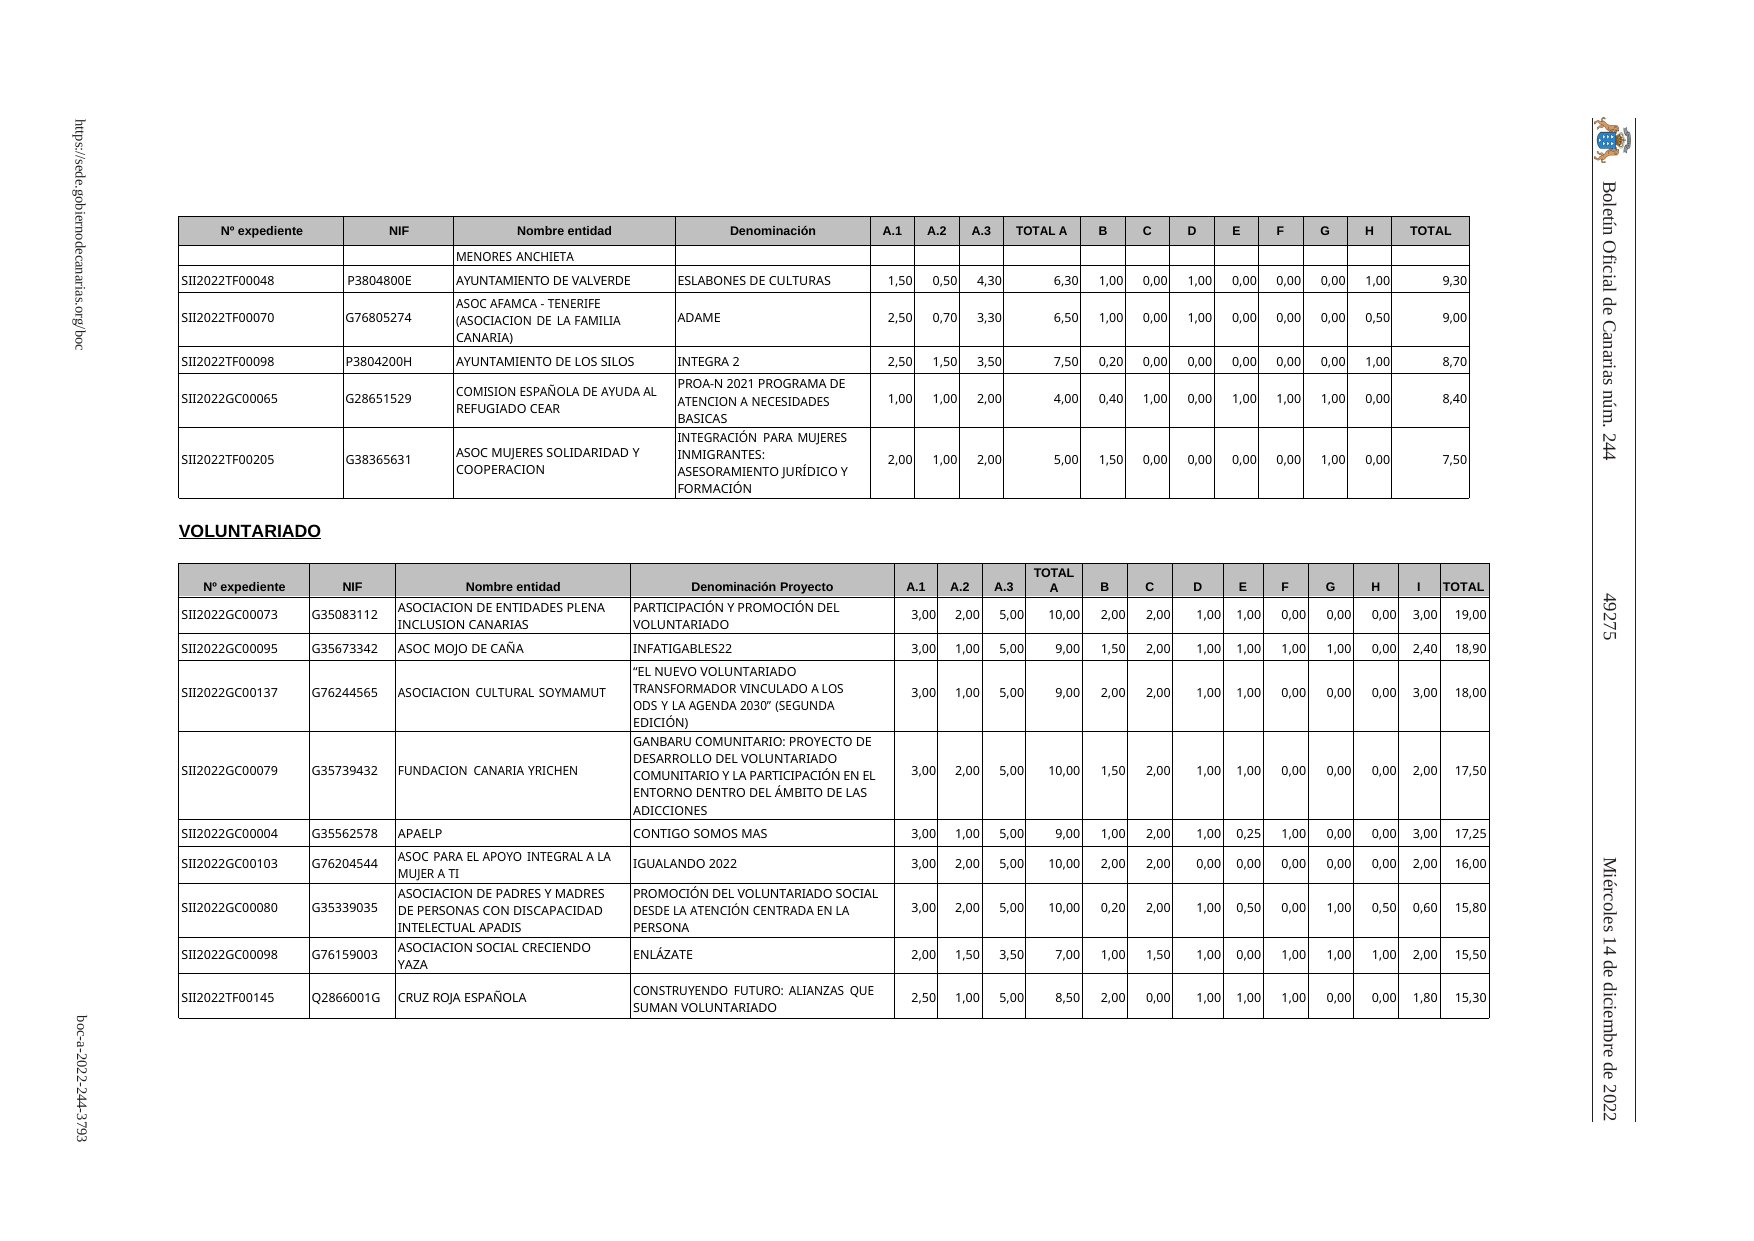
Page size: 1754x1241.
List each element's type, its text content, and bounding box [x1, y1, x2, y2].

table_cell 1,00 [1304, 374, 1347, 427]
table_cell 7,50 [1004, 347, 1080, 373]
table_cell 5,00 [983, 732, 1025, 819]
table_cell 1,80 [1399, 974, 1440, 1018]
table_cell 2,00 [1128, 661, 1172, 731]
table_header I [1399, 564, 1440, 596]
table_cell 0,50 [1224, 884, 1263, 936]
table_cell 9,00 [1026, 661, 1082, 731]
table_cell 5,00 [983, 820, 1025, 846]
table_cell 0,00 [1224, 847, 1263, 882]
table_cell 6,50 [1004, 293, 1080, 346]
table_cell [676, 246, 870, 265]
table_cell P3804800E [344, 266, 453, 292]
table_cell 2,00 [1128, 884, 1172, 936]
table_cell 2,00 [1128, 598, 1172, 633]
table_cell 1,00 [915, 428, 959, 498]
table_cell AYUNTAMIENTO DE VALVERDE [454, 266, 675, 292]
table_cell 0,00 [1348, 374, 1391, 427]
table_cell 1,50 [871, 266, 914, 292]
table_cell 2,00 [1083, 847, 1127, 882]
table_cell 5,00 [983, 974, 1025, 1018]
table_cell 4,00 [1004, 374, 1080, 427]
table_cell [344, 246, 453, 265]
table_cell SII2022GC00065 [179, 374, 343, 427]
table_cell 1,00 [1083, 938, 1127, 973]
table_cell [1126, 246, 1169, 265]
table_cell 1,00 [1173, 598, 1223, 633]
table_cell 0,00 [1309, 598, 1353, 633]
table_cell 17,25 [1441, 820, 1489, 846]
table_cell G28651529 [344, 374, 453, 427]
table_cell 2,00 [938, 732, 982, 819]
table_cell 0,50 [1348, 293, 1391, 346]
table_cell 0,00 [1264, 732, 1308, 819]
table_cell SII2022GC00103 [179, 847, 309, 882]
table_cell 1,00 [1081, 293, 1125, 346]
table_cell 2,50 [871, 293, 914, 346]
table_cell 7,00 [1026, 938, 1082, 973]
table_cell 2,00 [938, 598, 982, 633]
table_cell 0,40 [1081, 374, 1125, 427]
table_cell ADAME [676, 293, 870, 346]
text https://sede.gobiernodecanarias.org/boc [72, 119, 89, 352]
table_cell 8,40 [1392, 374, 1469, 427]
table_cell 1,00 [1348, 266, 1391, 292]
table_cell 1,00 [1173, 884, 1223, 936]
table_cell ASOCIACION DE ENTIDADES PLENA INCLUSION CANARIAS [396, 598, 630, 633]
table_cell SII2022TF00048 [179, 266, 343, 292]
table_cell 6,30 [1004, 266, 1080, 292]
table_header A.3 [960, 217, 1003, 245]
table_cell 2,00 [895, 938, 937, 973]
table_cell 5,00 [983, 634, 1025, 660]
table_cell 1,00 [1170, 266, 1214, 292]
table_cell 1,00 [1173, 661, 1223, 731]
table_cell 0,00 [1128, 974, 1172, 1018]
table_header Nombre entidad [454, 217, 675, 245]
table_header NIF [310, 564, 395, 596]
table_cell 2,00 [1128, 634, 1172, 660]
table_cell 1,00 [871, 374, 914, 427]
table_cell 1,00 [1309, 884, 1353, 936]
table_cell 4,30 [960, 266, 1003, 292]
table_cell 0,00 [1354, 974, 1398, 1018]
table_header E [1215, 217, 1258, 245]
table_cell 0,00 [1354, 598, 1398, 633]
table_cell 2,00 [960, 428, 1003, 498]
table_cell 0,00 [1170, 347, 1214, 373]
table_cell 7,50 [1392, 428, 1469, 498]
table_cell 1,00 [1304, 428, 1347, 498]
table_header A.3 [983, 564, 1025, 596]
table_cell 0,20 [1083, 884, 1127, 936]
table_cell P3804200H [344, 347, 453, 373]
table_header B [1081, 217, 1125, 245]
table_cell 0,00 [1264, 847, 1308, 882]
table_cell ASOCIACION DE PADRES Y MADRES DE PERSONAS CON DISCAPACIDAD INTELECTUAL APADIS [396, 884, 630, 936]
table_cell 1,00 [1264, 938, 1308, 973]
table_cell 0,00 [1126, 347, 1169, 373]
table_cell 10,00 [1026, 884, 1082, 936]
table_cell FUNDACION CANARIA YRICHEN [396, 732, 630, 819]
table_cell 0,00 [1126, 428, 1169, 498]
table_cell 1,50 [1083, 732, 1127, 819]
table_cell [1259, 246, 1303, 265]
table_cell 3,00 [895, 598, 937, 633]
table_cell 1,00 [1173, 974, 1223, 1018]
table_cell SII2022GC00004 [179, 820, 309, 846]
table_cell 0,00 [1224, 938, 1263, 973]
table_cell 1,00 [938, 634, 982, 660]
table_cell 0,50 [1354, 884, 1398, 936]
table_cell 0,00 [1259, 266, 1303, 292]
table_cell 1,00 [1309, 634, 1353, 660]
picture [1594, 117, 1631, 163]
table_cell 2,50 [871, 347, 914, 373]
table_cell 1,50 [915, 347, 959, 373]
table_cell ASOC AFAMCA - TENERIFE (ASOCIACION DE LA FAMILIA CANARIA) [454, 293, 675, 346]
table_cell 2,00 [1128, 820, 1172, 846]
table_cell 10,00 [1026, 847, 1082, 882]
table_cell 2,00 [938, 884, 982, 936]
table_cell 0,00 [1309, 974, 1353, 1018]
table_cell [1004, 246, 1080, 265]
table_cell ASOC PARA EL APOYO INTEGRAL A LA MUJER A TI [396, 847, 630, 882]
table_cell [960, 246, 1003, 265]
table_cell 2,00 [960, 374, 1003, 427]
table_cell 5,00 [983, 847, 1025, 882]
table_cell PARTICIPACIÓN Y PROMOCIÓN DEL VOLUNTARIADO [631, 598, 894, 633]
table_header F [1259, 217, 1303, 245]
table_cell 2,00 [1399, 732, 1440, 819]
table_cell 0,00 [1354, 634, 1398, 660]
table_cell G35739432 [310, 732, 395, 819]
table_cell 1,00 [1215, 374, 1258, 427]
text Boletín Oficial de Canarias núm. 244 [1599, 181, 1621, 462]
table_header Denominación Proyecto [631, 564, 894, 596]
table_cell 5,00 [983, 661, 1025, 731]
table_cell 3,00 [895, 732, 937, 819]
table_cell 1,00 [1081, 266, 1125, 292]
table_cell 1,00 [1264, 820, 1308, 846]
table_cell 1,00 [938, 820, 982, 846]
table_cell [1170, 246, 1214, 265]
table_cell 2,00 [938, 847, 982, 882]
table_cell 8,50 [1026, 974, 1082, 1018]
table_cell SII2022GC00073 [179, 598, 309, 633]
table_cell 19,00 [1441, 598, 1489, 633]
table_cell SII2022GC00095 [179, 634, 309, 660]
table_cell ASOCIACION SOCIAL CRECIENDO YAZA [396, 938, 630, 973]
table_header G [1309, 564, 1353, 596]
table_cell G35562578 [310, 820, 395, 846]
table_cell 2,00 [1128, 732, 1172, 819]
table_header D [1170, 217, 1214, 245]
table_cell 8,70 [1392, 347, 1469, 373]
table_cell [1304, 246, 1347, 265]
table_cell CRUZ ROJA ESPAÑOLA [396, 974, 630, 1018]
table_cell SII2022GC00079 [179, 732, 309, 819]
table_cell 1,00 [1224, 974, 1263, 1018]
table_cell 3,00 [1399, 661, 1440, 731]
table_cell 1,00 [1264, 974, 1308, 1018]
table_cell 0,00 [1309, 661, 1353, 731]
table_cell 1,00 [1126, 374, 1169, 427]
table_cell 15,30 [1441, 974, 1489, 1018]
table_cell 3,00 [1399, 598, 1440, 633]
table_cell 3,00 [895, 661, 937, 731]
table_cell G76204544 [310, 847, 395, 882]
table_cell 15,50 [1441, 938, 1489, 973]
table_cell 1,00 [1173, 732, 1223, 819]
table_cell 15,80 [1441, 884, 1489, 936]
table_cell 0,70 [915, 293, 959, 346]
table_cell 3,50 [960, 347, 1003, 373]
table_cell 0,00 [1215, 293, 1258, 346]
table_cell [871, 246, 914, 265]
table_cell 0,00 [1259, 293, 1303, 346]
table_cell 0,00 [1304, 293, 1347, 346]
table_header C [1128, 564, 1172, 596]
table_cell G38365631 [344, 428, 453, 498]
table_cell SII2022GC00080 [179, 884, 309, 936]
table_header C [1126, 217, 1169, 245]
table_cell SII2022TF00205 [179, 428, 343, 498]
table_cell 2,40 [1399, 634, 1440, 660]
table_cell 0,00 [1264, 661, 1308, 731]
table_cell 0,00 [1126, 293, 1169, 346]
table_cell 1,00 [1173, 820, 1223, 846]
table_cell SII2022TF00145 [179, 974, 309, 1018]
table_cell 2,00 [1083, 661, 1127, 731]
table_cell 1,00 [1224, 661, 1263, 731]
table_cell 0,00 [1348, 428, 1391, 498]
table_cell 1,00 [938, 661, 982, 731]
table_cell G76244565 [310, 661, 395, 731]
table_cell [1392, 246, 1469, 265]
table_header A.2 [938, 564, 982, 596]
table_cell ASOC MOJO DE CAÑA [396, 634, 630, 660]
table_cell 0,00 [1170, 428, 1214, 498]
table_cell G35083112 [310, 598, 395, 633]
table_cell IGUALANDO 2022 [631, 847, 894, 882]
table_cell 1,00 [1264, 634, 1308, 660]
table_cell 0,00 [1309, 732, 1353, 819]
table_cell 1,00 [938, 974, 982, 1018]
table_header Denominación [676, 217, 870, 245]
table_header G [1304, 217, 1347, 245]
table_header A.1 [895, 564, 937, 596]
table_cell 5,00 [1004, 428, 1080, 498]
table_cell 0,00 [1259, 428, 1303, 498]
table_cell AYUNTAMIENTO DE LOS SILOS [454, 347, 675, 373]
table_cell SII2022GC00098 [179, 938, 309, 973]
table_cell 1,00 [1354, 938, 1398, 973]
table_cell 9,30 [1392, 266, 1469, 292]
table_cell INFATIGABLES22 [631, 634, 894, 660]
table_cell 2,00 [1399, 938, 1440, 973]
table_cell MENORES ANCHIETA [454, 246, 675, 265]
table_cell 5,00 [983, 598, 1025, 633]
table_header H [1354, 564, 1398, 596]
table_cell 0,00 [1309, 820, 1353, 846]
table_cell 0,50 [915, 266, 959, 292]
table_cell Q2866001G [310, 974, 395, 1018]
table_cell 0,20 [1081, 347, 1125, 373]
table_cell 1,50 [938, 938, 982, 973]
table_cell 1,00 [1173, 634, 1223, 660]
table_cell 1,00 [1173, 938, 1223, 973]
table_header B [1083, 564, 1127, 596]
table_cell SII2022TF00098 [179, 347, 343, 373]
table_cell PROA-N 2021 PROGRAMA DE ATENCION A NECESIDADES BASICAS [676, 374, 870, 427]
table_cell 3,00 [895, 884, 937, 936]
table_cell 18,90 [1441, 634, 1489, 660]
table_cell 2,00 [1083, 974, 1127, 1018]
table_cell COMISION ESPAÑOLA DE AYUDA AL REFUGIADO CEAR [454, 374, 675, 427]
table_cell 1,00 [915, 374, 959, 427]
table_cell [1215, 246, 1258, 265]
table_cell 2,00 [1128, 847, 1172, 882]
table_header Nº expediente [179, 564, 309, 596]
table_cell 0,60 [1399, 884, 1440, 936]
table_cell 9,00 [1392, 293, 1469, 346]
table_cell 3,00 [895, 847, 937, 882]
table_header A.2 [915, 217, 959, 245]
table_cell 1,00 [1309, 938, 1353, 973]
table_cell [1081, 246, 1125, 265]
table_cell 1,00 [1170, 293, 1214, 346]
table_cell 0,00 [1170, 374, 1214, 427]
table_cell 0,00 [1126, 266, 1169, 292]
table_cell 1,00 [1224, 598, 1263, 633]
table_cell 0,00 [1259, 347, 1303, 373]
table_cell 0,00 [1215, 428, 1258, 498]
table_cell 0,00 [1264, 598, 1308, 633]
table_cell GANBARU COMUNITARIO: PROYECTO DE DESARROLLO DEL VOLUNTARIADO COMUNITARIO Y LA PARTICIPACIÓN EN EL ENTORNO DENTRO DEL ÁMBITO DE LAS ADICCIONES [631, 732, 894, 819]
table_cell 3,00 [895, 634, 937, 660]
table_cell 3,30 [960, 293, 1003, 346]
table_cell G35673342 [310, 634, 395, 660]
table_cell 5,00 [983, 884, 1025, 936]
table_cell 1,00 [1224, 732, 1263, 819]
table_cell 1,00 [1224, 634, 1263, 660]
table_cell 2,00 [871, 428, 914, 498]
table_header TOTAL A [1026, 564, 1082, 596]
table_cell SII2022GC00137 [179, 661, 309, 731]
table_cell APAELP [396, 820, 630, 846]
table_cell 0,25 [1224, 820, 1263, 846]
table_cell INTEGRA 2 [676, 347, 870, 373]
table_cell [179, 246, 343, 265]
text 49275 [1600, 593, 1621, 642]
text VOLUNTARIADO [178, 521, 1521, 541]
table_cell INTEGRACIÓN PARA MUJERES INMIGRANTES: ASESORAMIENTO JURÍDICO Y FORMACIÓN [676, 428, 870, 498]
table_cell 0,00 [1215, 266, 1258, 292]
table_cell 0,00 [1304, 266, 1347, 292]
table_cell G35339035 [310, 884, 395, 936]
table_cell 0,00 [1304, 347, 1347, 373]
table_cell 0,00 [1354, 847, 1398, 882]
table_cell 0,00 [1309, 847, 1353, 882]
table_header TOTAL [1441, 564, 1489, 596]
table_cell 2,00 [1083, 598, 1127, 633]
table_cell ESLABONES DE CULTURAS [676, 266, 870, 292]
table_header A.1 [871, 217, 914, 245]
table_cell 1,00 [1348, 347, 1391, 373]
table_cell 1,00 [1083, 820, 1127, 846]
table_header Nombre entidad [396, 564, 630, 596]
table_cell [1348, 246, 1391, 265]
table_header F [1264, 564, 1308, 596]
table_header NIF [344, 217, 453, 245]
table_cell 10,00 [1026, 598, 1082, 633]
table_header E [1224, 564, 1263, 596]
table_header Nº expediente [179, 217, 343, 245]
table_cell 0,00 [1354, 732, 1398, 819]
table_cell 3,00 [895, 820, 937, 846]
table_cell 0,00 [1354, 661, 1398, 731]
table_cell 17,50 [1441, 732, 1489, 819]
table_cell 1,50 [1081, 428, 1125, 498]
table_cell 9,00 [1026, 820, 1082, 846]
table_cell 0,00 [1354, 820, 1398, 846]
table_cell 3,00 [1399, 820, 1440, 846]
table_cell G76159003 [310, 938, 395, 973]
table_cell 1,00 [1259, 374, 1303, 427]
table_cell 0,00 [1215, 347, 1258, 373]
table_header D [1173, 564, 1223, 596]
table_cell 10,00 [1026, 732, 1082, 819]
table_header TOTAL A [1004, 217, 1080, 245]
table_cell 9,00 [1026, 634, 1082, 660]
table_cell CONSTRUYENDO FUTURO: ALIANZAS QUE SUMAN VOLUNTARIADO [631, 974, 894, 1018]
table_cell 2,50 [895, 974, 937, 1018]
table_cell ASOC MUJERES SOLIDARIDAD Y COOPERACION [454, 428, 675, 498]
table_cell “EL NUEVO VOLUNTARIADO TRANSFORMADOR VINCULADO A LOS ODS Y LA AGENDA 2030” (SEGUNDA EDICIÓN) [631, 661, 894, 731]
table_cell 3,50 [983, 938, 1025, 973]
table_cell 1,50 [1083, 634, 1127, 660]
table_cell CONTIGO SOMOS MAS [631, 820, 894, 846]
table_cell G76805274 [344, 293, 453, 346]
table_header TOTAL [1392, 217, 1469, 245]
table_cell ASOCIACION CULTURAL SOYMAMUT [396, 661, 630, 731]
table_header H [1348, 217, 1391, 245]
table_cell ENLÁZATE [631, 938, 894, 973]
table_cell 16,00 [1441, 847, 1489, 882]
table_cell 1,50 [1128, 938, 1172, 973]
table_cell [915, 246, 959, 265]
text Miércoles 14 de diciembre de 2022 [1600, 857, 1621, 1124]
table_cell 0,00 [1264, 884, 1308, 936]
text boc-a-2022-244-3793 [74, 1016, 91, 1145]
table_cell 18,00 [1441, 661, 1489, 731]
table_cell PROMOCIÓN DEL VOLUNTARIADO SOCIAL DESDE LA ATENCIÓN CENTRADA EN LA PERSONA [631, 884, 894, 936]
table_cell 0,00 [1173, 847, 1223, 882]
table_cell SII2022TF00070 [179, 293, 343, 346]
table_cell 2,00 [1399, 847, 1440, 882]
